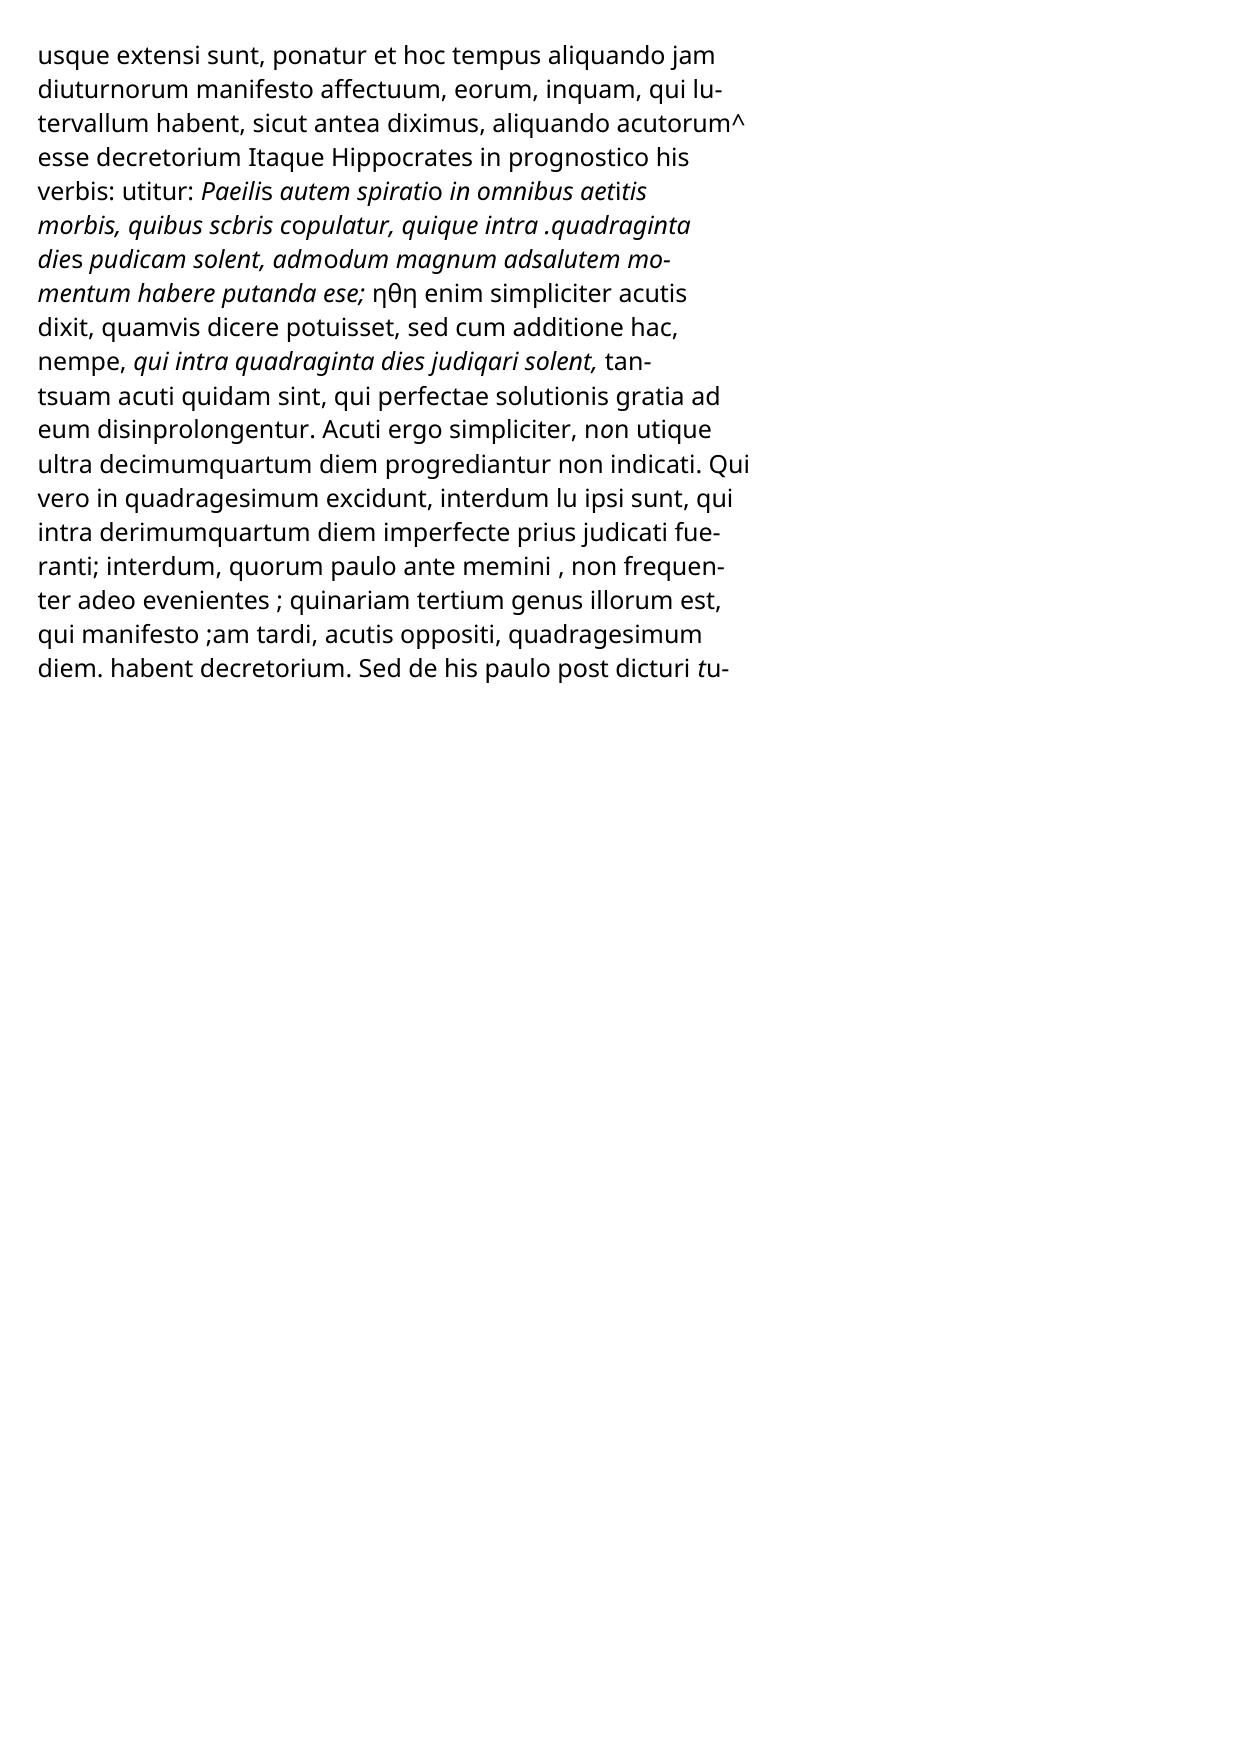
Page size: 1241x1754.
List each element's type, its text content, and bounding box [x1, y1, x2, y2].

text usque extensi sunt, ponatur et hoc tempus aliquando jam diuturnorum manifesto affectuum, eorum, inquam, qui lu- tervallum habent, sicut antea diximus, aliquando acutorum^ esse decretorium Itaque Hippocrates in prognostico his verbis: utitur: Paeilis autem spiratio in omnibus aetitis morbis, quibus scbris copulatur, quique intra .quadraginta dies pudicam solent, admodum magnum adsalutem mo- mentum habere putanda ese; ηθη enim simpliciter acutis dixit, quamvis dicere potuisset, sed cum additione hac, nempe, qui intra quadraginta dies judiqari solent, tan- tsuam acuti quidam sint, qui perfectae solutionis gratia ad eum disinprolongentur. Acuti ergo simpliciter, non utique ultra decimumquartum diem progrediantur non indicati. Qui vero in quadragesimum excidunt, interdum lu ipsi sunt, qui intra derimumquartum diem imperfecte prius judicati fue- ranti; interdum, quorum paulo ante memini , non frequen- ter adeo evenientes ; quinariam tertium genus illorum est, qui manifesto ;am tardi, acutis oppositi, quadragesimum diem. habent decretorium. Sed de his paulo post dicturi tu- [37, 37, 1203, 685]
